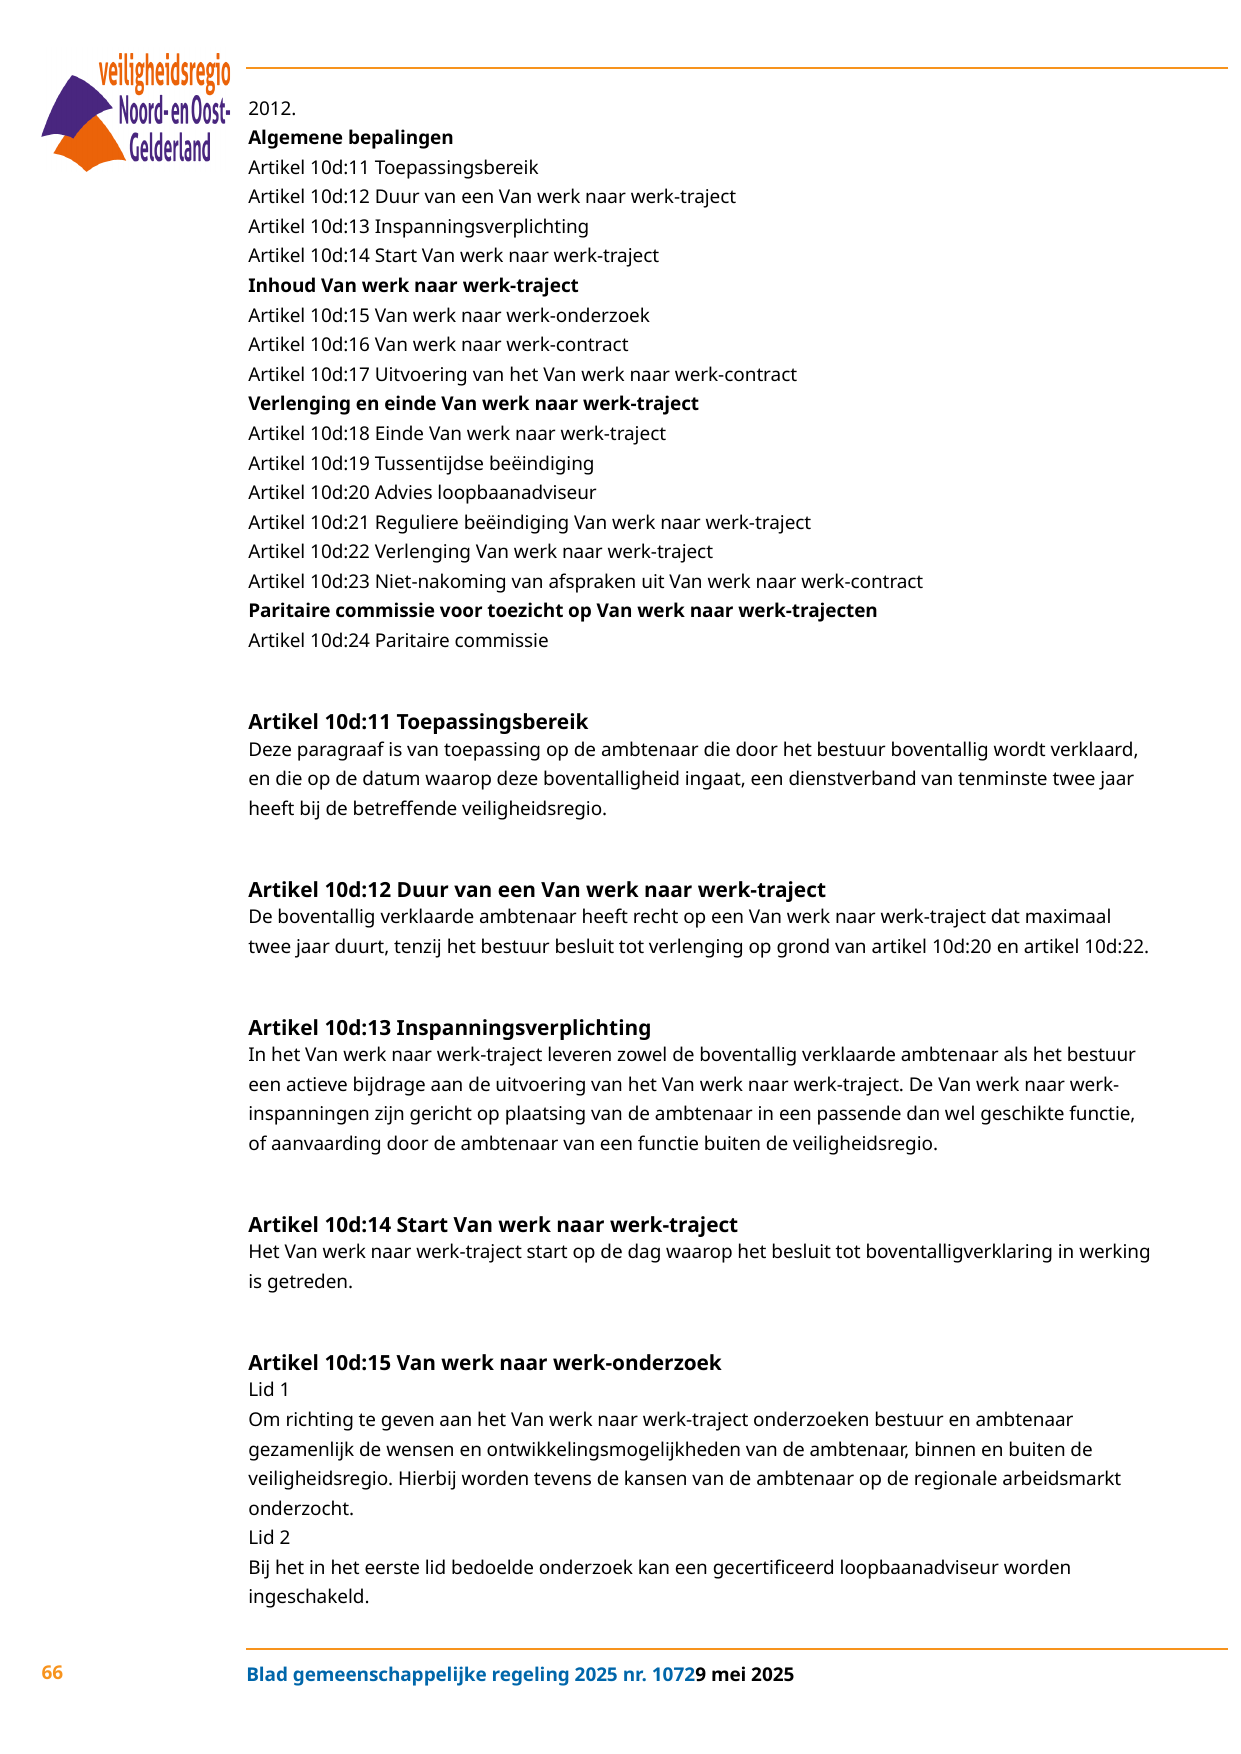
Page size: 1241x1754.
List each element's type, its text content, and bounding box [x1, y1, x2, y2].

text Artikel 10d:21 Reguliere beëindiging Van werk naar werk-traject [248, 509, 1152, 535]
text Artikel 10d:18 Einde Van werk naar werk-traject [248, 420, 1152, 446]
text Artikel 10d:15 Van werk naar werk-onderzoek [248, 302, 1152, 328]
text Lid 1 [248, 1377, 1152, 1402]
text Artikel 10d:19 Tussentijdse beëindiging [248, 450, 1152, 476]
text Artikel 10d:12 Duur van een Van werk naar werk-traject [248, 875, 1152, 903]
text Artikel 10d:17 Uitvoering van het Van werk naar werk-contract [248, 361, 1152, 387]
text 2012. [248, 95, 1152, 121]
text Artikel 10d:20 Advies loopbaanadviseur [248, 479, 1152, 505]
text Artikel 10d:16 Van werk naar werk-contract [248, 331, 1152, 357]
text Lid 2 [248, 1524, 1152, 1550]
text Inhoud Van werk naar werk-traject [248, 272, 1152, 298]
text Artikel 10d:12 Duur van een Van werk naar werk-traject [248, 183, 1152, 209]
text Artikel 10d:15 Van werk naar werk-onderzoek [248, 1348, 1152, 1377]
text Artikel 10d:11 Toepassingsbereik [248, 707, 1152, 736]
text Het Van werk naar werk-traject start op de dag waarop het besluit tot boventalligverklaring in werking is getreden. [248, 1238, 1152, 1294]
text Artikel 10d:13 Inspanningsverplichting [248, 213, 1152, 239]
picture [41, 47, 231, 172]
text Artikel 10d:22 Verlenging Van werk naar werk-traject [248, 538, 1152, 564]
text Paritaire commissie voor toezicht op Van werk naar werk-trajecten [248, 598, 1152, 623]
text Artikel 10d:14 Start Van werk naar werk-traject [248, 243, 1152, 268]
text Artikel 10d:13 Inspanningsverplichting [248, 1013, 1152, 1041]
text De boventallig verklaarde ambtenaar heeft recht op een Van werk naar werk-traject dat maximaal twee jaar duurt, tenzij het bestuur besluit tot verlenging op grond van artikel 10d:20 en artikel 10d:22. [248, 903, 1152, 959]
text Artikel 10d:24 Paritaire commissie [248, 627, 1152, 653]
text Om richting te geven aan het Van werk naar werk-traject onderzoeken bestuur en ambtenaar gezamenlijk de wensen en ontwikkelingsmogelijkheden van de ambtenaar, binnen en buiten de veiligheidsregio. Hierbij worden tevens de kansen van de ambtenaar op de regionale arbeidsmarkt onderzocht. [248, 1406, 1152, 1521]
text In het Van werk naar werk-traject leveren zowel de boventallig verklaarde ambtenaar als het bestuur een actieve bijdrage aan de uitvoering van het Van werk naar werk-traject. De Van werk naar werk-inspanningen zijn gericht op plaatsing van de ambtenaar in een passende dan wel geschikte functie, of aanvaarding door de ambtenaar van een functie buiten de veiligheidsregio. [248, 1041, 1152, 1156]
text Bij het in het eerste lid bedoelde onderzoek kan een gecertificeerd loopbaanadviseur worden ingeschakeld. [248, 1554, 1152, 1609]
text Artikel 10d:23 Niet-nakoming van afspraken uit Van werk naar werk-contract [248, 568, 1152, 594]
text Verlenging en einde Van werk naar werk-traject [248, 391, 1152, 416]
text Artikel 10d:11 Toepassingsbereik [248, 154, 1152, 180]
text Algemene bepalingen [248, 124, 1152, 150]
text Artikel 10d:14 Start Van werk naar werk-traject [248, 1210, 1152, 1238]
text Deze paragraaf is van toepassing op de ambtenaar die door het bestuur boventallig wordt verklaard, en die op de datum waarop deze boventalligheid ingaat, een dienstverband van tenminste twee jaar heeft bij de betreffende veiligheidsregio. [248, 736, 1152, 821]
